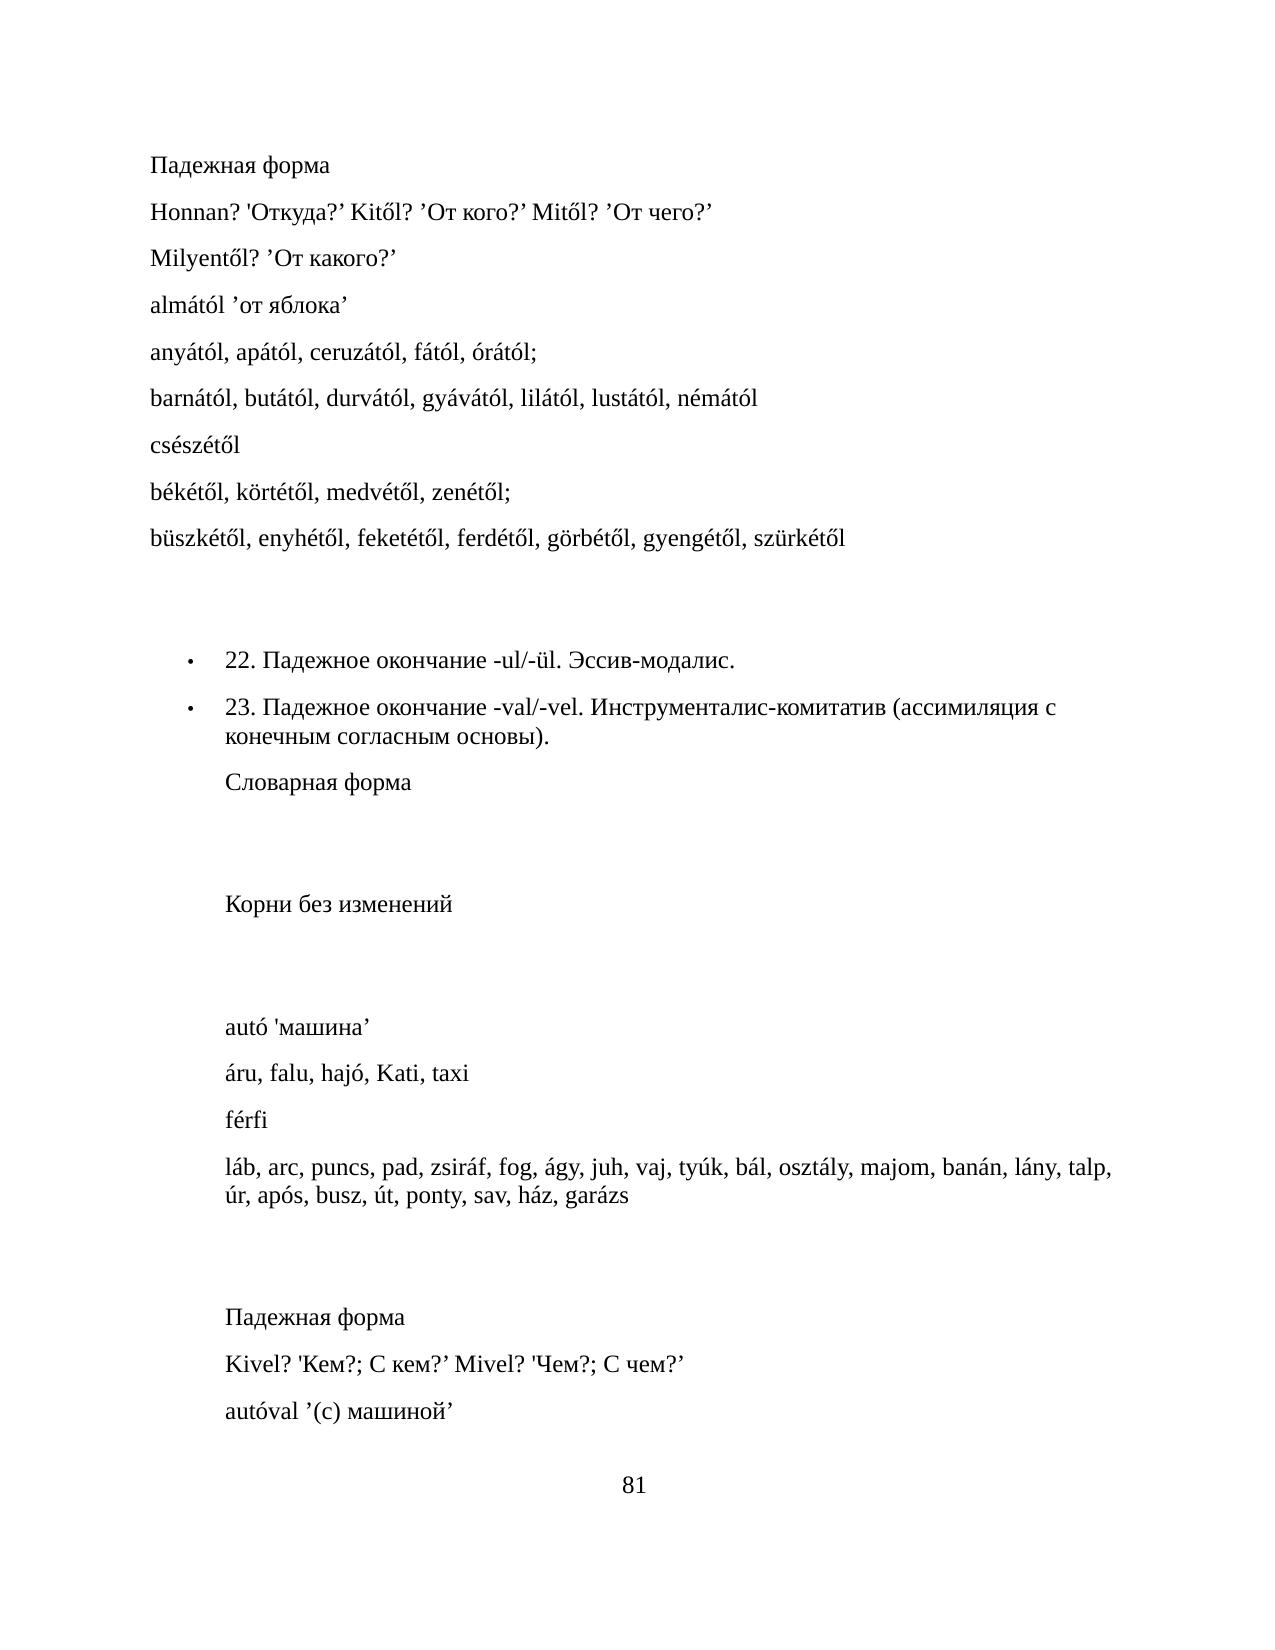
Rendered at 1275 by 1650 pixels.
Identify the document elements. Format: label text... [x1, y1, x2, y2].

text barnától, butától, durvától, gyávától, lilától, lustától, némától [150, 383, 1125, 412]
list Корни без изменений [187, 889, 1125, 918]
list Словарная форма [187, 767, 1125, 796]
list láb, arc, puncs, pad, zsiráf, fog, ágy, juh, vaj, tyúk, bál, osztály, majom, banán, lány, talp, úr, após, busz, út, ponty, sav, ház, garázs [187, 1152, 1125, 1209]
list 22. Падежное окончание -ul/-ül. Эссив-модалис. [187, 645, 1125, 674]
list autóval ’(с) машиной’ [187, 1396, 1125, 1424]
text Honnan? 'Откуда?’ Kitől? ’От кого?’ Mitől? ’От чего?’ [150, 197, 1125, 225]
text csészétől [150, 430, 1125, 459]
text almától ’от яблока’ [150, 290, 1125, 319]
text büszkétől, enyhétől, feketétől, ferdétől, görbétől, gyengétől, szürkétől [150, 523, 1125, 552]
list Kivel? 'Кем?; С кем?’ Mivel? 'Чем?; С чем?’ [187, 1349, 1125, 1378]
text békétől, körtétől, medvétől, zenétől; [150, 477, 1125, 505]
text Milyentől? ’От какого?’ [150, 243, 1125, 272]
list 23. Падежное окончание -val/-vel. Инструменталис-комитатив (ассимиляция с конечным согласным основы). [187, 692, 1125, 749]
list autó 'машина’ [187, 1012, 1125, 1040]
text Падежная форма [150, 150, 1125, 179]
list férfi [187, 1105, 1125, 1134]
text anyától, apától, ceruzától, fától, órától; [150, 337, 1125, 365]
list Падежная форма [187, 1302, 1125, 1331]
list áru, falu, hajó, Kati, taxi [187, 1058, 1125, 1087]
